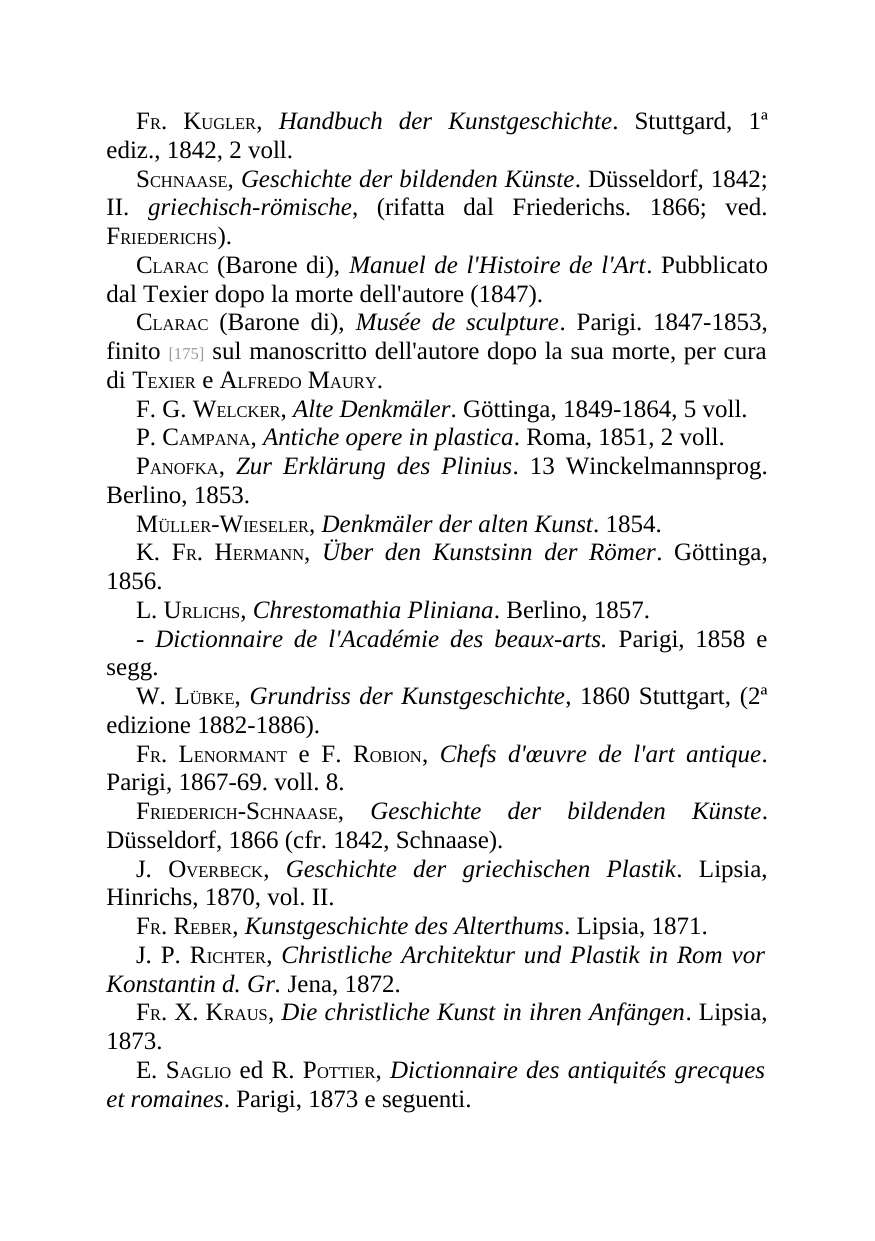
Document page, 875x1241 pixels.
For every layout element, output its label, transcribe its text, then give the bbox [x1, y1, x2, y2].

text K. Fr. Hermann, Über den Kunstsinn der Römer. Göttinga, 1856. [106, 537, 768, 595]
text P. Campana, Antiche opere in plastica. Roma, 1851, 2 voll. [106, 422, 768, 451]
text E. Saglio ed R. Pottier, Dictionnaire des antiquités grecques et romaines. Parigi, 1873 e seguenti. [106, 1055, 768, 1112]
text Fr. X. Kraus, Die christliche Kunst in ihren Anfängen. Lipsia, 1873. [106, 997, 768, 1055]
text Schnaase, Geschichte der bildenden Künste. Düsseldorf, 1842; II. griechisch-römische, (rifatta dal Friederichs. 1866; ved. Friederichs). [106, 164, 768, 250]
text Clarac (Barone di), Musée de sculpture. Parigi. 1847-1853, finito [175] sul manoscritto dell'autore dopo la sua morte, per cura di Texier e Alfredo Maury. [106, 307, 768, 394]
text Friederich-Schnaase, Geschichte der bildenden Künste. Düsseldorf, 1866 (cfr. 1842, Schnaase). [106, 796, 768, 854]
text - Dictionnaire de l'Académie des beaux-arts. Parigi, 1858 e segg. [106, 624, 768, 681]
text Fr. Reber, Kunstgeschichte des Alterthums. Lipsia, 1871. [106, 911, 768, 940]
text Panofka, Zur Erklärung des Plinius. 13 Winckelmannsprog. Berlino, 1853. [106, 451, 768, 509]
text W. Lübke, Grundriss der Kunstgeschichte, 1860 Stuttgart, (2ª edizione 1882-1886). [106, 681, 768, 739]
text L. Urlichs, Chrestomathia Pliniana. Berlino, 1857. [106, 595, 768, 624]
text Müller-Wieseler, Denkmäler der alten Kunst. 1854. [106, 509, 768, 537]
text J. Overbeck, Geschichte der griechischen Plastik. Lipsia, Hinrichs, 1870, vol. II. [106, 854, 768, 911]
text Fr. Lenormant e F. Robion, Chefs d'œuvre de l'art antique. Parigi, 1867-69. voll. 8. [106, 739, 768, 796]
text J. P. Richter, Christliche Architektur und Plastik in Rom vor Konstantin d. Gr. Jena, 1872. [106, 940, 768, 997]
text Fr. Kugler, Handbuch der Kunstgeschichte. Stuttgard, 1ª ediz., 1842, 2 voll. [106, 106, 768, 164]
text Clarac (Barone di), Manuel de l'Histoire de l'Art. Pubblicato dal Texier dopo la morte dell'autore (1847). [106, 250, 768, 307]
text F. G. Welcker, Alte Denkmäler. Göttinga, 1849-1864, 5 voll. [106, 394, 768, 422]
